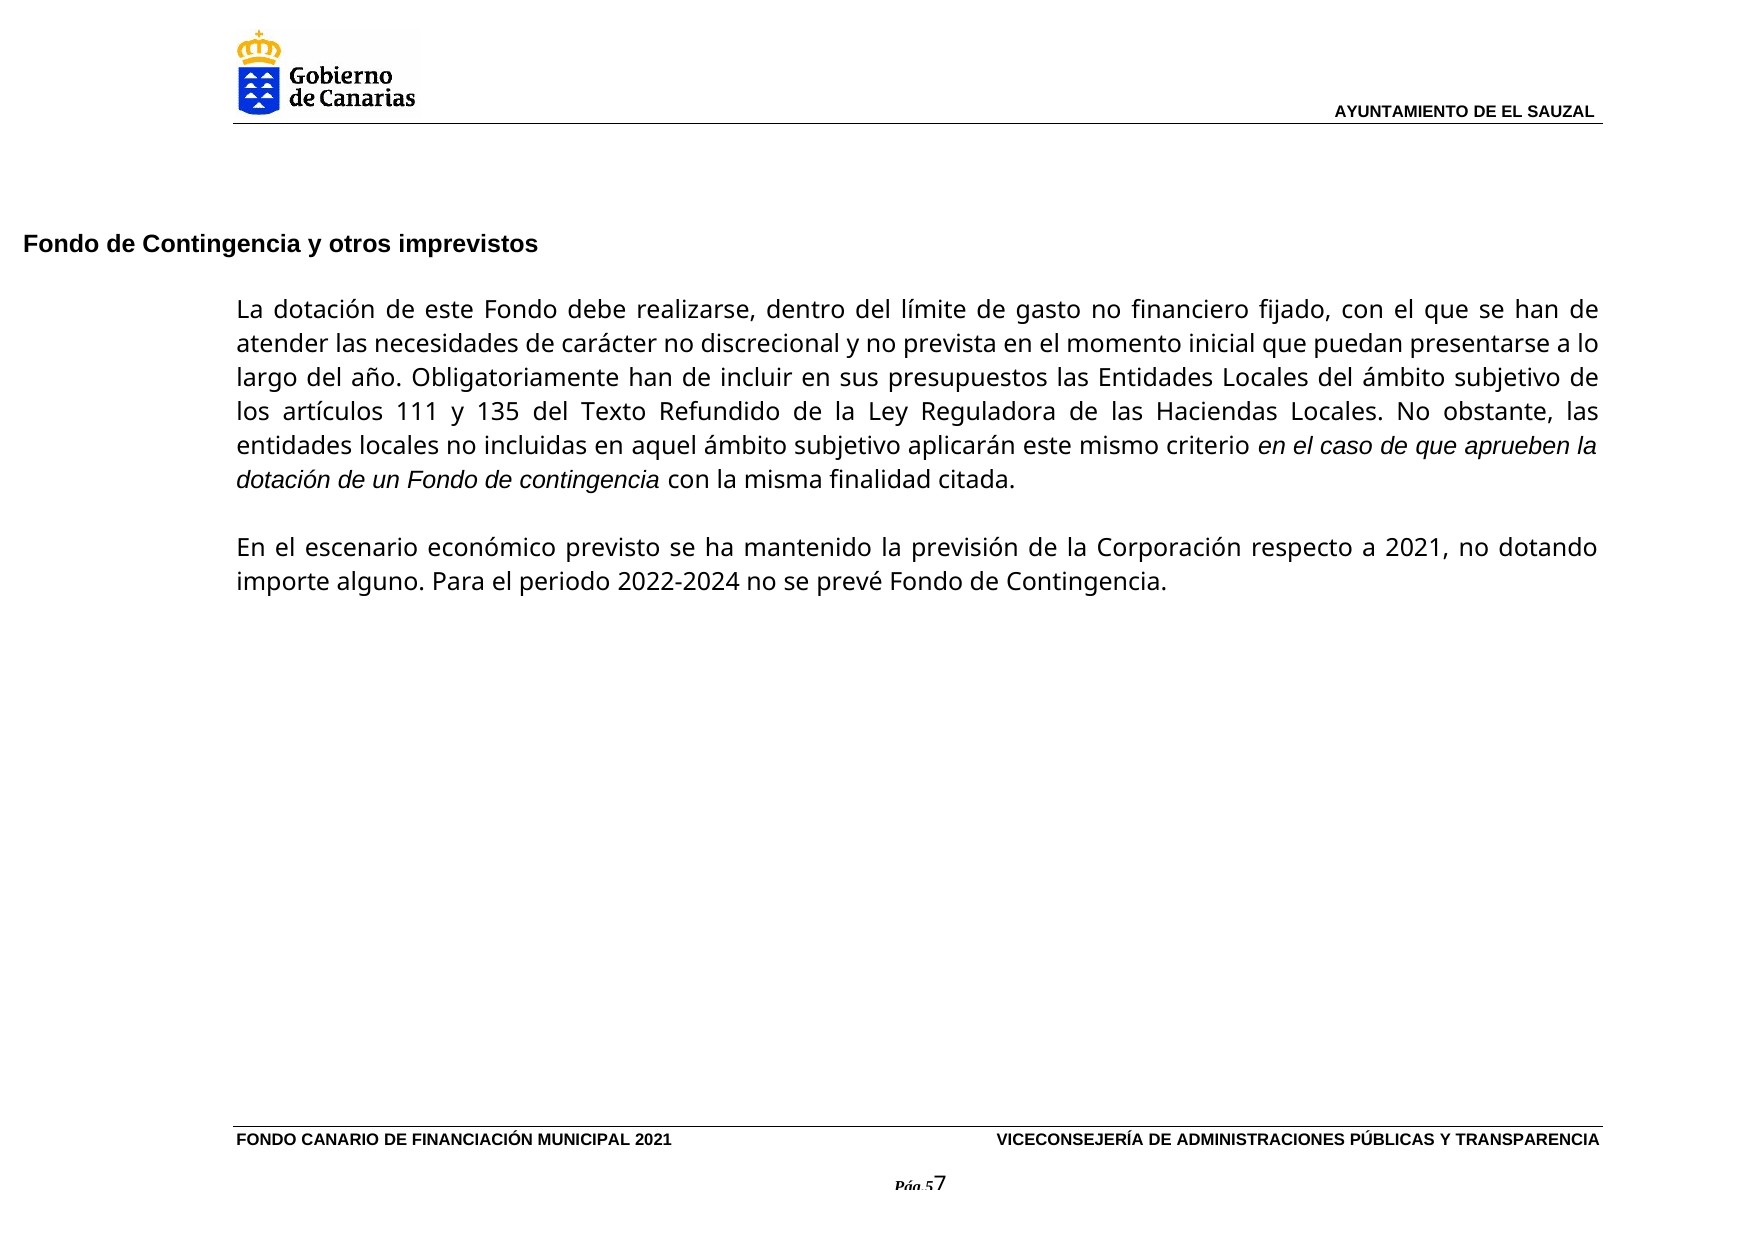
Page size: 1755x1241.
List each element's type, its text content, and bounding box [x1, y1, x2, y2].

text La dotación de este Fondo debe realizarse, dentro del límite de gasto no financiero fijado, con el que se han de atender las necesidades de carácter no discrecional y no prevista en el momento inicial que puedan presentarse a lo largo del año. Obligatoriamente han de incluir en sus presupuestos las Entidades Locales del ámbito subjetivo de los artículos 111 y 135 del Texto Refundido de la Ley Reguladora de las Haciendas Locales. No obstante, las entidades locales no incluidas en aquel ámbito subjetivo aplicarán este mismo criterio en el caso de que aprueben la dotación de un Fondo de contingencia con la misma finalidad citada. [236, 291, 1600, 496]
list Fondo de Contingencia y otros imprevistos [0, 229, 1633, 258]
text En el escenario económico previsto se ha mantenido la previsión de la Corporación respecto a 2021, no dotando importe alguno. Para el periodo 2022-2024 no se prevé Fondo de Contingencia. [236, 530, 1600, 598]
